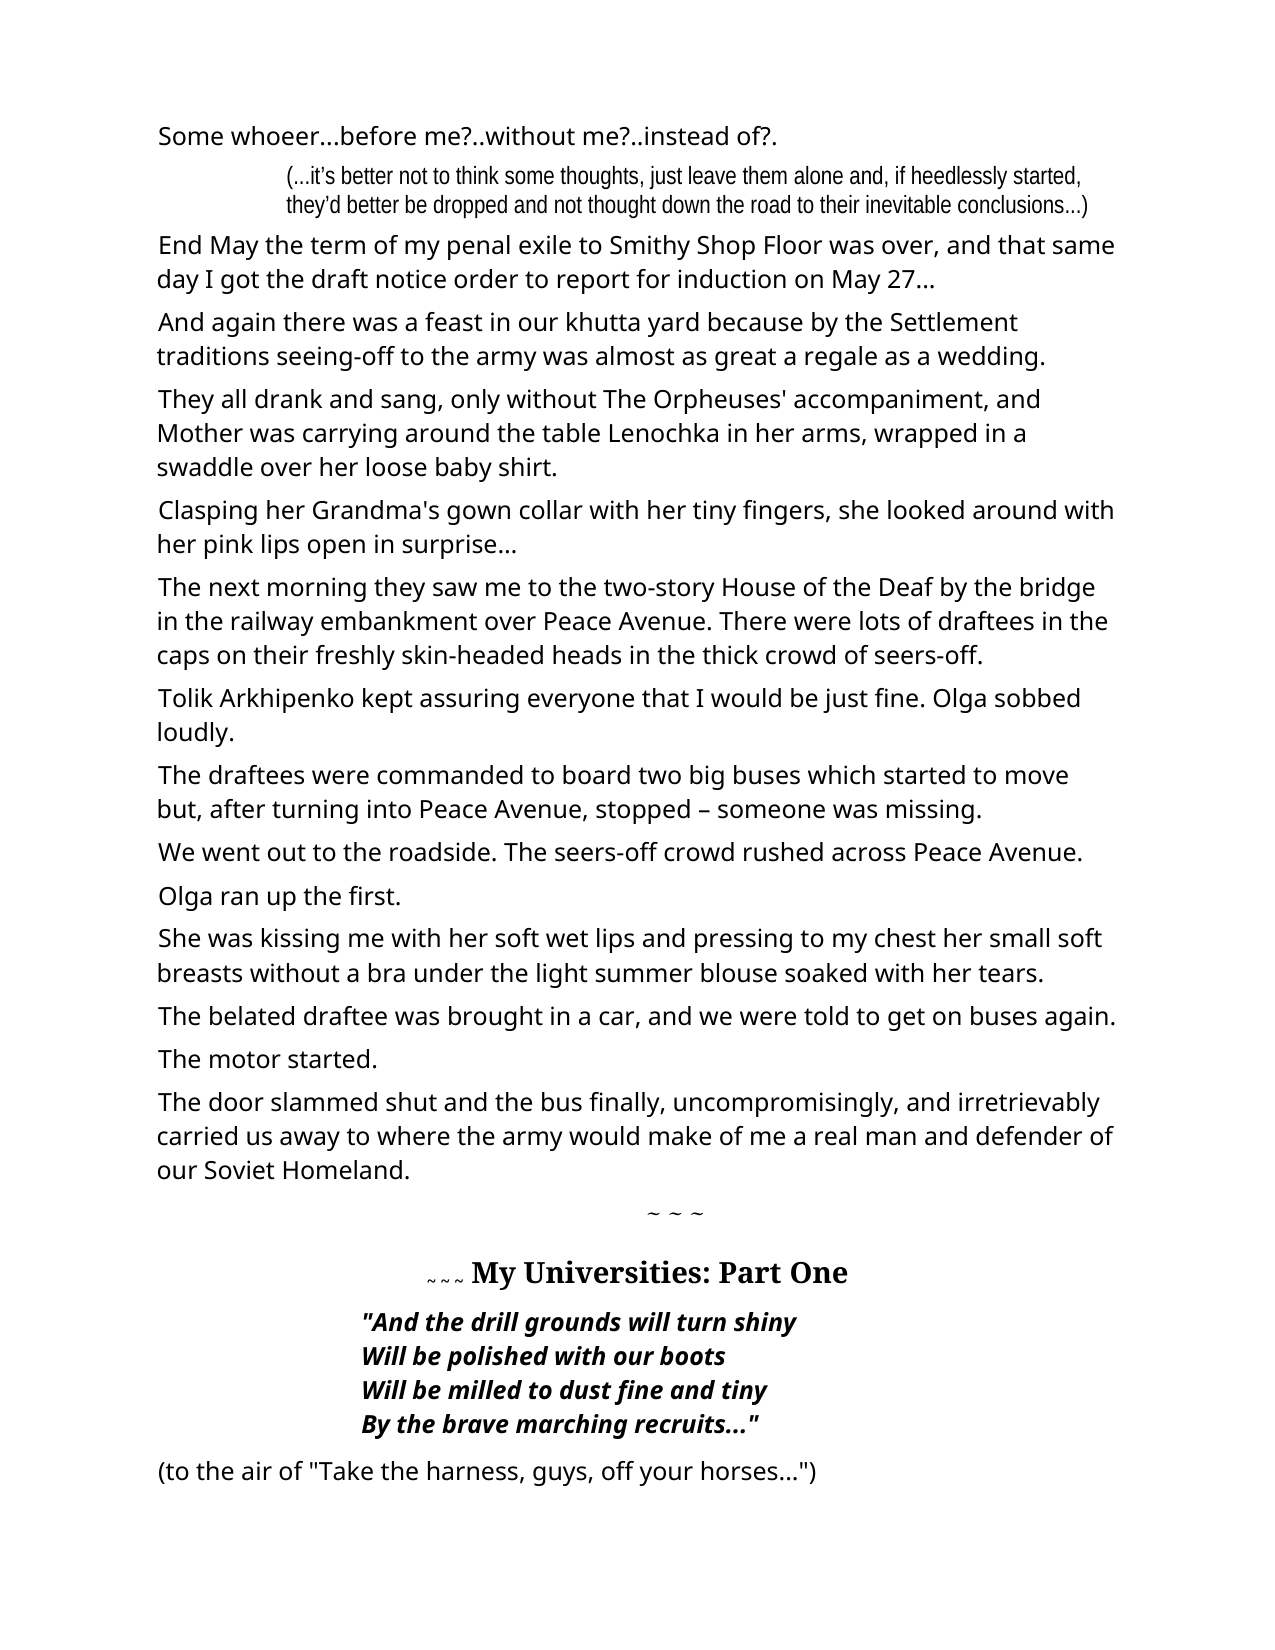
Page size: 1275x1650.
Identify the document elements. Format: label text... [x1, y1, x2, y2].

text We went out to the roadside. The seers-off crowd rushed across Peace Avenue. [156, 835, 1118, 869]
text They all drank and sang, only without The Orpheuses' accompaniment, and Mother was carrying around the table Lenochka in her arms, wrapped in a swaddle over her loose baby shirt. [156, 382, 1118, 484]
text Clasping her Grandma's gown collar with her tiny fingers, she looked around with her pink lips open in surprise… [156, 493, 1118, 561]
list (...it’s better not to think some thoughts, just leave them alone and, if heedlessly started, they’d better be dropped and not thought down the road to their inevitable conclusions...) [286, 161, 1118, 218]
subtitle ~ ~ ~ [156, 1199, 1118, 1228]
text (to the air of "Take the harness, guys, off your horses...") [156, 1454, 1118, 1488]
text "And the drill grounds will turn shiny [286, 1305, 1118, 1339]
text Tolik Arkhipenko kept assuring everyone that I would be just fine. Olga sobbed loudly. [156, 681, 1118, 749]
text By the brave marching recruits..." [286, 1407, 1118, 1441]
text The draftees were commanded to board two big buses which started to move but, after turning into Peace Avenue, stopped – someone was missing. [156, 758, 1118, 826]
text The door slammed shut and the bus finally, uncompromisingly, and irretrievably carried us away to where the army would make of me a real man and defender of our Soviet Homeland. [156, 1084, 1118, 1186]
text Some whoeer...before me?..without me?..instead of?. [156, 118, 1118, 152]
text The motor started. [156, 1041, 1118, 1075]
text Will be milled to dust fine and tiny [286, 1373, 1118, 1407]
text The next morning they saw me to the two-story House of the Deaf by the bridge in the railway embankment over Peace Avenue. There were lots of draftees in the caps on their freshly skin-headed heads in the thick crowd of seers-off. [156, 570, 1118, 672]
text She was kissing me with her soft wet lips and pressing to my chest her small soft breasts without a bra under the light summer blouse soaked with her tears. [156, 921, 1118, 989]
text The belated draftee was brought in a car, and we were told to get on buses again. [156, 998, 1118, 1032]
text Will be polished with our boots [286, 1339, 1118, 1373]
text Olga ran up the first. [156, 878, 1118, 912]
text End May the term of my penal exile to Smithy Shop Floor was over, and that same day I got the draft notice order to report for induction on May 27... [156, 227, 1118, 296]
text And again there was a feast in our khutta yard because by the Settlement traditions seeing-off to the army was almost as great a regale as a wedding. [156, 304, 1118, 373]
subtitle ~ ~ ~ My Universities: Part One [156, 1253, 1118, 1292]
